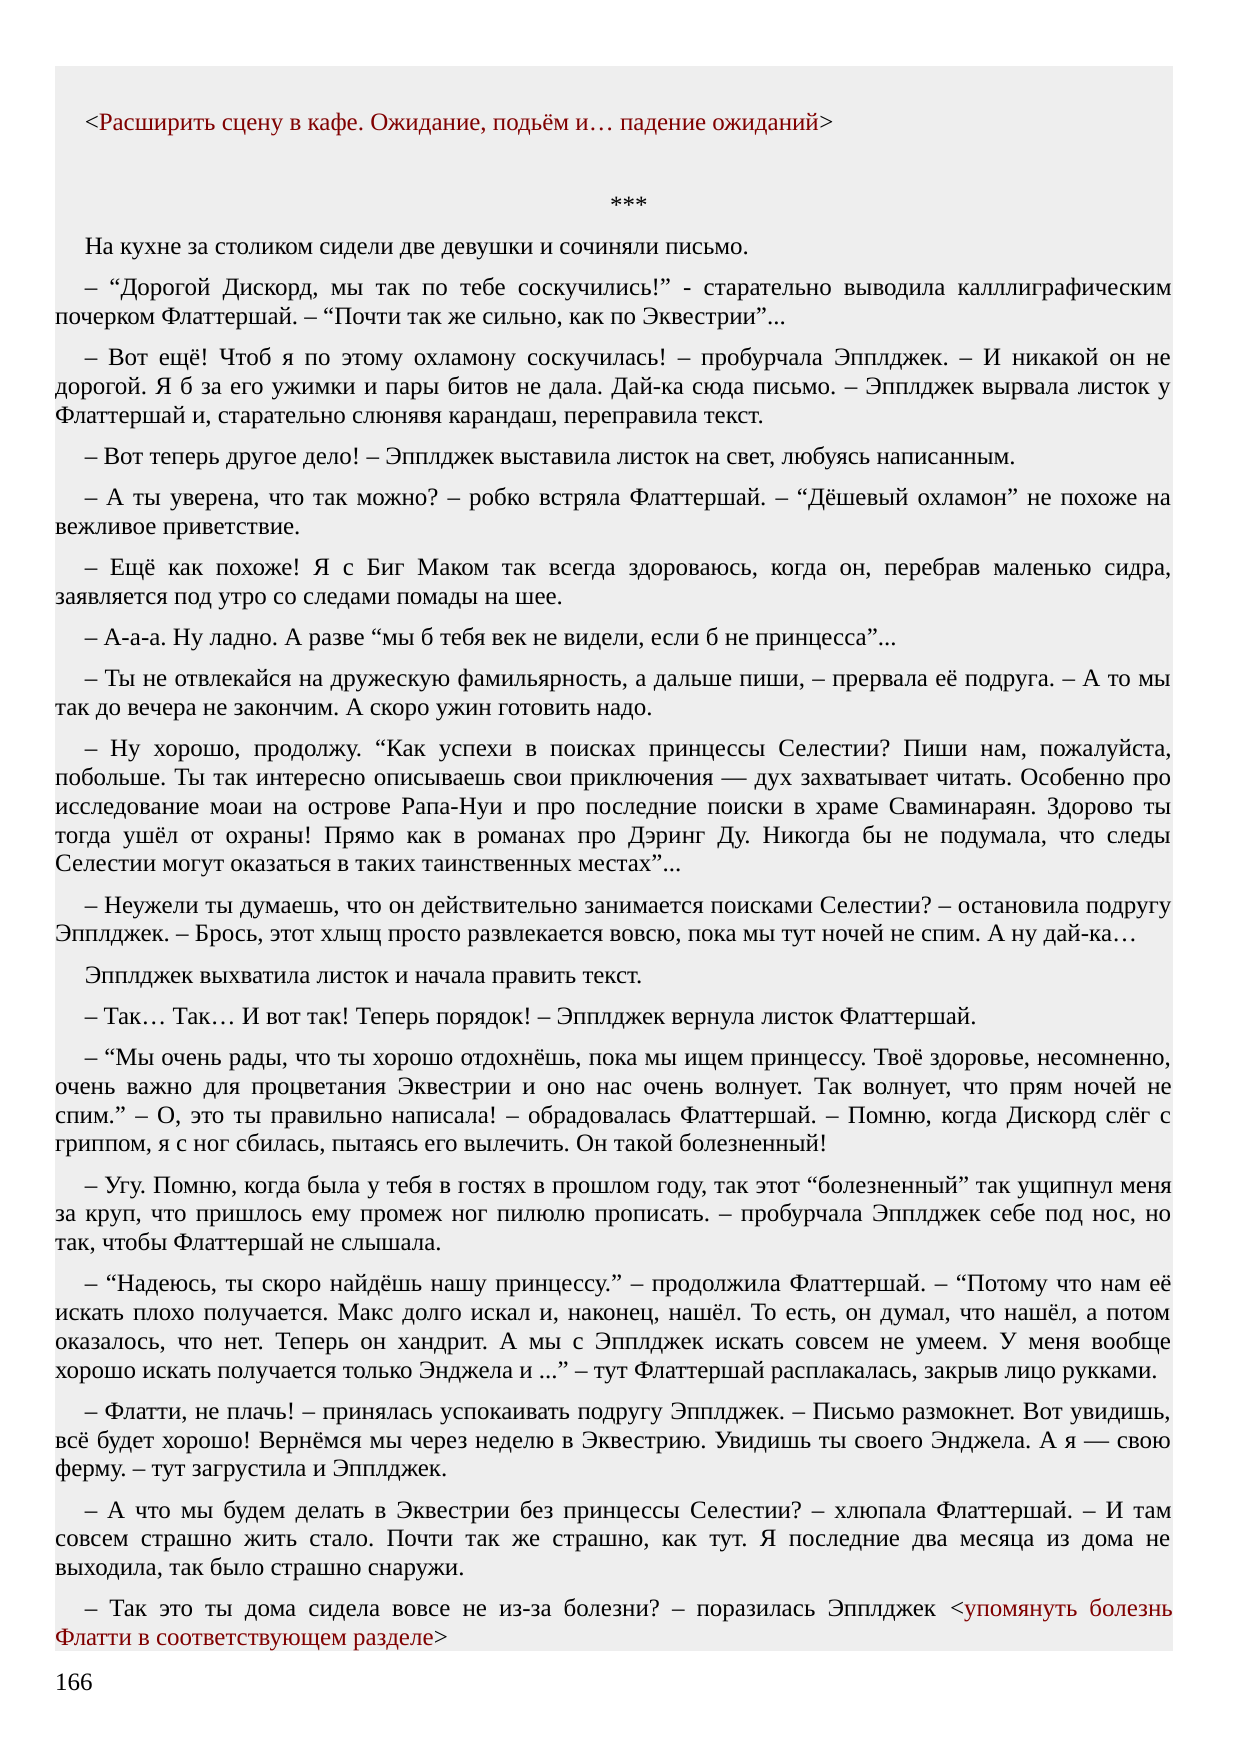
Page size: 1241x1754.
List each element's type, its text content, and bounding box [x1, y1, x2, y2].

text – Ещё как похоже! Я с Биг Маком так всегда здороваюсь, когда он, перебрав маленько сидра, заявляется под утро со следами помады на шее. [55, 552, 1173, 610]
text *** [55, 190, 1173, 218]
text – Флатти, не плачь! – принялась успокаивать подругу Эпплджек. – Письмо размокнет. Вот увидишь, всё будет хорошо! Вернёмся мы через неделю в Эквестрию. Увидишь ты своего Энджела. А я — свою ферму. – тут загрустила и Эпплджек. [55, 1396, 1173, 1482]
text – Ну хорошо, продолжу. “Как успехи в поисках принцессы Селестии? Пиши нам, пожалуйста, побольше. Ты так интересно описываешь свои приключения — дух захватывает читать. Особенно про исследование моаи на острове Рапа-Нуи и про последние поиски в храме Сваминараян. Здорово ты тогда ушёл от охраны! Прямо как в романах про Дэринг Ду. Никогда бы не подумала, что следы Селестии могут оказаться в таких таинственных местах”... [55, 733, 1173, 877]
text – Так… Так… И вот так! Теперь порядок! – Эпплджек вернула листок Флаттершай. [55, 1001, 1173, 1030]
text <Расширить сцену в кафе. Ожидание, подьём и… падение ожиданий> [55, 107, 1173, 136]
text – А ты уверена, что так можно? – робко встряла Флаттершай. – “Дёшевый охламон” не похоже на вежливое приветствие. [55, 482, 1173, 540]
text – “Мы очень рады, что ты хорошо отдохнёшь, пока мы ищем принцессу. Твоё здоровье, несомненно, очень важно для процветания Эквестрии и оно нас очень волнует. Так волнует, что прям ночей не спим.” – О, это ты правильно написала! – обрадовалась Флаттершай. – Помню, когда Дискорд слёг с гриппом, я с ног сбилась, пытаясь его вылечить. Он такой болезненный! [55, 1042, 1173, 1157]
text – Ты не отвлекайся на дружескую фамильярность, а дальше пиши, – прервала её подруга. – А то мы так до вечера не закончим. А скоро ужин готовить надо. [55, 663, 1173, 721]
text – А-а-а. Ну ладно. А разве “мы б тебя век не видели, если б не принцесса”... [55, 622, 1173, 651]
text – Угу. Помню, когда была у тебя в гостях в прошлом году, так этот “болезненный” так ущипнул меня за круп, что пришлось ему промеж ног пилюлю прописать. – пробурчала Эпплджек себе под нос, но так, чтобы Флаттершай не слышала. [55, 1170, 1173, 1256]
text – “Надеюсь, ты скоро найдёшь нашу принцессу.” – продолжила Флаттершай. – “Потому что нам её искать плохо получается. Макс долго искал и, наконец, нашёл. То есть, он думал, что нашёл, а потом оказалось, что нет. Теперь он хандрит. А мы с Эпплджек искать совсем не умеем. У меня вообще хорошо искать получается только Энджела и ...” – тут Флаттершай расплакалась, закрыв лицо рукками. [55, 1268, 1173, 1383]
text – А что мы будем делать в Эквестрии без принцессы Селестии? – хлюпала Флаттершай. – И там совсем страшно жить стало. Почти так же страшно, как тут. Я последние два месяца из дома не выходила, так было страшно снаружи. [55, 1495, 1173, 1581]
text Эпплджек выхватила листок и начала править текст. [55, 960, 1173, 988]
text – Вот теперь другое дело! – Эпплджек выставила листок на свет, любуясь написанным. [55, 441, 1173, 470]
text – Неужели ты думаешь, что он действительно занимается поисками Селестии? – остановила подругу Эпплджек. – Брось, этот хлыщ просто развлекается вовсю, пока мы тут ночей не спим. А ну дай-ка… [55, 890, 1173, 947]
text – Вот ещё! Чтоб я по этому охламону соскучилась! – пробурчала Эпплджек. – И никакой он не дорогой. Я б за его ужимки и пары битов не дала. Дай-ка сюда письмо. – Эпплджек вырвала листок у Флаттершай и, старательно слюнявя карандаш, переправила текст. [55, 342, 1173, 428]
text На кухне за столиком сидели две девушки и сочиняли письмо. [55, 231, 1173, 260]
text – Так это ты дома сидела вовсе не из-за болезни? – поразилась Эпплджек <упомянуть болезнь Флатти в соответствующем разделе> [55, 1593, 1173, 1651]
text – “Дорогой Дискорд, мы так по тебе соскучились!” - старательно выводила калллиграфическим почерком Флаттершай. – “Почти так же сильно, как по Эквестрии”... [55, 272, 1173, 330]
